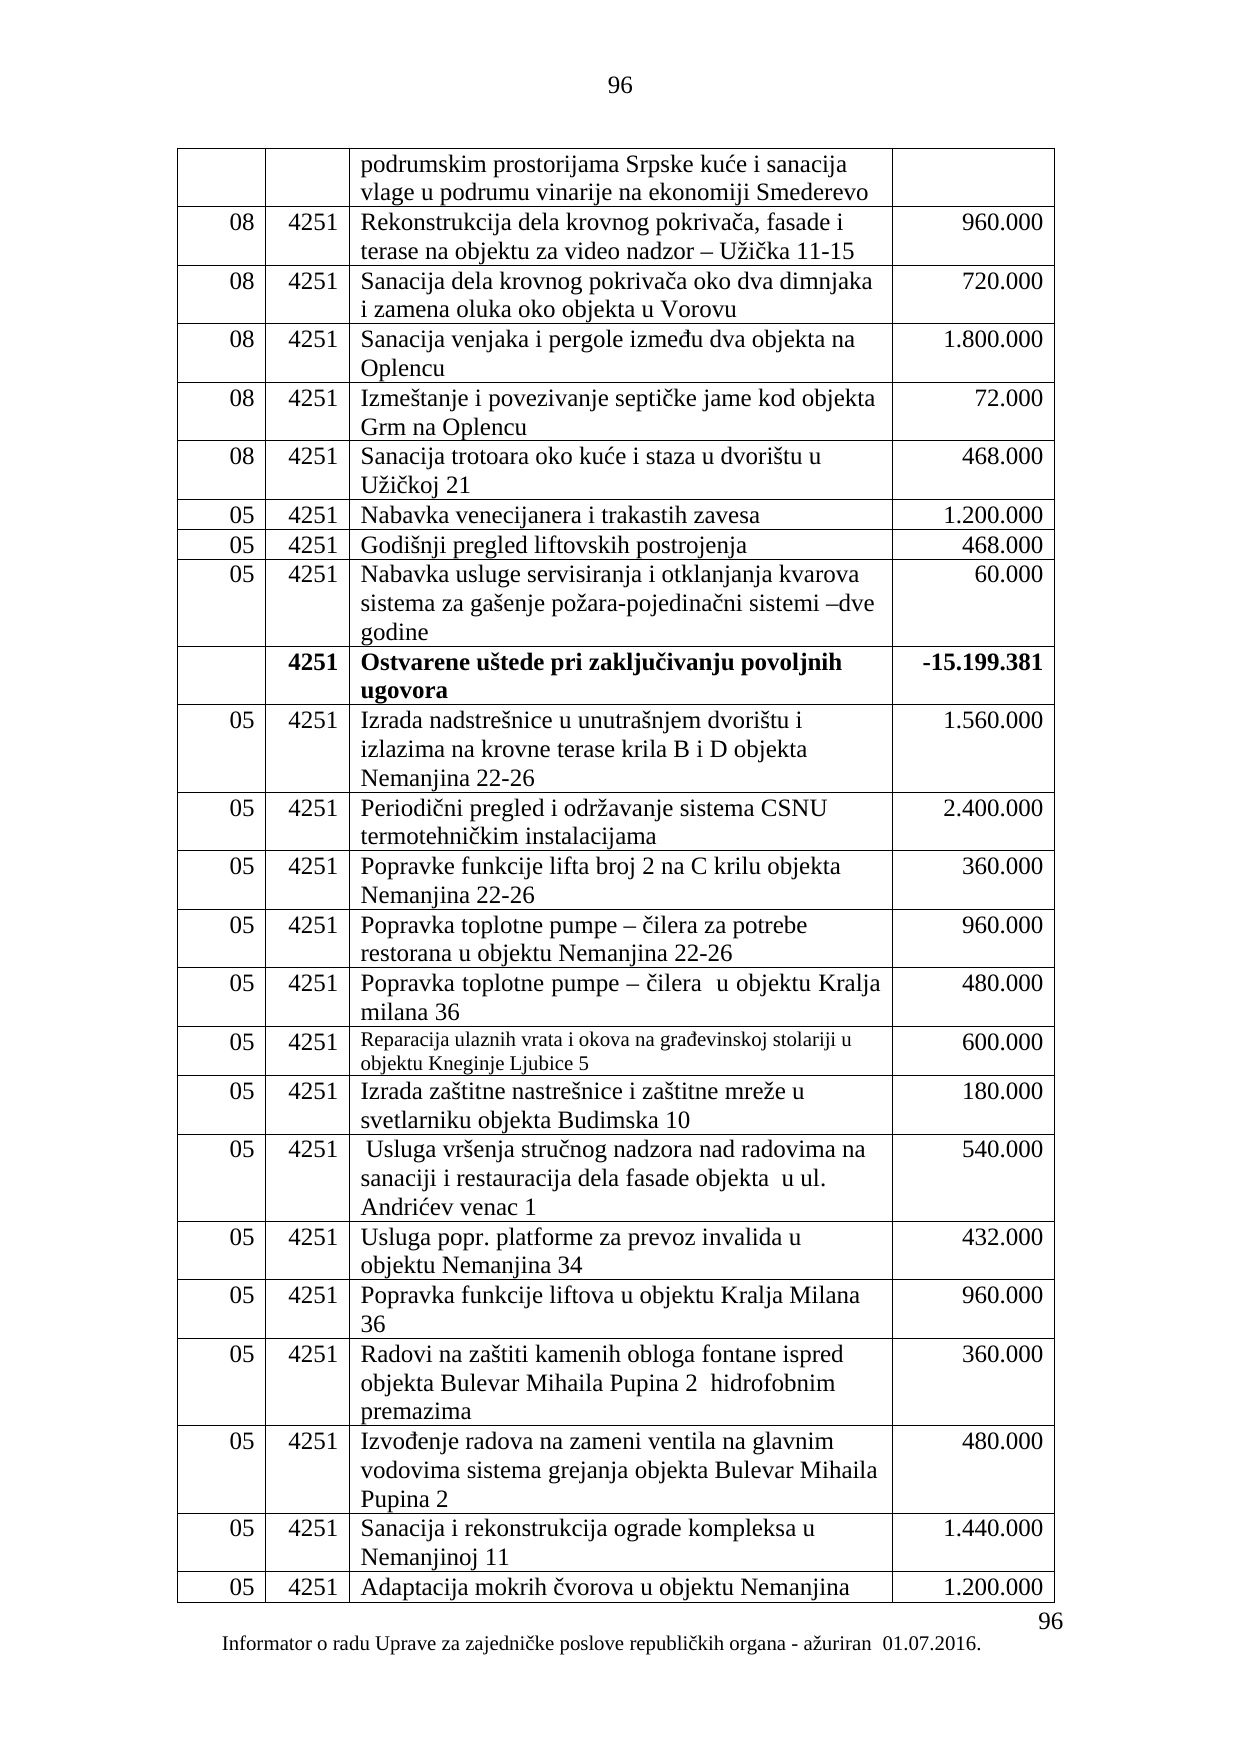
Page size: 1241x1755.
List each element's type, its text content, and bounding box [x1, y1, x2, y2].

table_cell 05 [178, 500, 265, 529]
table_cell 08 [178, 266, 265, 323]
table_cell 360.000 [893, 1339, 1054, 1425]
table_cell 05 [178, 1076, 265, 1133]
table_cell 05 [178, 1572, 265, 1602]
table_cell 72.000 [893, 383, 1054, 440]
table_cell 2.400.000 [893, 793, 1054, 850]
table_cell Usluga vršenja stručnog nadzora nad radovima na sanaciji i restauracija dela fasade objekta u ul. Andrićev venac 1 [350, 1135, 892, 1221]
table_cell 4251 [266, 793, 349, 850]
table_cell 600.000 [893, 1027, 1054, 1075]
table_cell 4251 [266, 1572, 349, 1602]
table_cell 05 [178, 705, 265, 792]
table_cell 4251 [266, 851, 349, 909]
table_cell 4251 [266, 1076, 349, 1133]
table_cell 4251 [266, 500, 349, 529]
table_cell 4251 [266, 1027, 349, 1075]
table_cell 4251 [266, 647, 349, 704]
table_cell 960.000 [893, 1280, 1054, 1338]
table_cell 08 [178, 383, 265, 440]
table_cell Popravke funkcije lifta broj 2 na C krilu objekta Nemanjina 22-26 [350, 851, 892, 909]
table_cell 08 [178, 207, 265, 265]
table_cell Izrada nadstrešnice u unutrašnjem dvorištu i izlazima na krovne terase krila B i D objekta Nemanjina 22-26 [350, 705, 892, 792]
table_cell Nabavka venecijanera i trakastih zavesa [350, 500, 892, 529]
table_cell 05 [178, 1222, 265, 1279]
table_cell Reparacija ulaznih vrata i okova na građevinskoj stolariji u objektu Kneginje Ljubice 5 [350, 1027, 892, 1075]
table_cell [266, 149, 349, 206]
table_cell Sanacija venjaka i pergole između dva objekta na Oplencu [350, 324, 892, 382]
table_cell [178, 149, 265, 206]
table_cell Sanacija i rekonstrukcija ograde kompleksa u Nemanjinoj 11 [350, 1514, 892, 1571]
table_cell 1.800.000 [893, 324, 1054, 382]
table_cell 480.000 [893, 968, 1054, 1026]
table_cell 468.000 [893, 530, 1054, 558]
table_cell 4251 [266, 705, 349, 792]
table_cell [893, 149, 1054, 206]
table_cell 960.000 [893, 910, 1054, 967]
table_cell 60.000 [893, 560, 1054, 646]
table_cell Popravka funkcije liftova u objektu Kralјa Milana 36 [350, 1280, 892, 1338]
table_cell Popravka toplotne pumpe – čilera u objektu Kralјa milana 36 [350, 968, 892, 1026]
table_cell 4251 [266, 441, 349, 499]
table_cell 960.000 [893, 207, 1054, 265]
table_cell 4251 [266, 560, 349, 646]
table_cell 4251 [266, 1339, 349, 1425]
table_cell Nabavka usluge servisiranja i otklanjanja kvarova sistema za gašenje požara-pojedinačni sistemi –dve godine [350, 560, 892, 646]
table_cell Godišnji pregled liftovskih postrojenja [350, 530, 892, 558]
table_cell 432.000 [893, 1222, 1054, 1279]
table_cell 4251 [266, 910, 349, 967]
table_cell Rekonstrukcija dela krovnog pokrivača, fasade i terase na objektu za video nadzor – Užička 11-15 [350, 207, 892, 265]
table_cell 4251 [266, 207, 349, 265]
table_cell 4251 [266, 968, 349, 1026]
table_cell 05 [178, 1426, 265, 1512]
table_cell 05 [178, 793, 265, 850]
table_cell 4251 [266, 1222, 349, 1279]
table_cell 05 [178, 1514, 265, 1571]
table_cell 05 [178, 1280, 265, 1338]
table_cell Izmeštanje i povezivanje septičke jame kod objekta Grm na Oplencu [350, 383, 892, 440]
table_cell 1.200.000 [893, 1572, 1054, 1602]
table_cell Adaptacija mokrih čvorova u objektu Nemanjina [350, 1572, 892, 1602]
table_cell 05 [178, 910, 265, 967]
table_cell Periodični pregled i održavanje sistema CSNU termotehničkim instalacijama [350, 793, 892, 850]
table_cell 4251 [266, 324, 349, 382]
table_cell [178, 647, 265, 704]
table_cell 4251 [266, 1514, 349, 1571]
table_cell 4251 [266, 383, 349, 440]
table_cell 08 [178, 324, 265, 382]
table_cell 720.000 [893, 266, 1054, 323]
table_cell 05 [178, 1339, 265, 1425]
table_cell 05 [178, 530, 265, 558]
table_cell 05 [178, 968, 265, 1026]
table_cell 360.000 [893, 851, 1054, 909]
table_cell 1.200.000 [893, 500, 1054, 529]
table_cell -15.199.381 [893, 647, 1054, 704]
table_cell Sanacija dela krovnog pokrivača oko dva dimnjaka i zamena oluka oko objekta u Vorovu [350, 266, 892, 323]
table_cell 05 [178, 1135, 265, 1221]
table_cell 08 [178, 441, 265, 499]
table_cell 480.000 [893, 1426, 1054, 1512]
table_cell Izvođenje radova na zameni ventila na glavnim vodovima sistema grejanja objekta Bulevar Mihaila Pupina 2 [350, 1426, 892, 1512]
table_cell 1.560.000 [893, 705, 1054, 792]
table_cell 05 [178, 851, 265, 909]
table_cell 1.440.000 [893, 1514, 1054, 1571]
table_cell Sanacija trotoara oko kuće i staza u dvorištu u Užičkoj 21 [350, 441, 892, 499]
table_cell 4251 [266, 1280, 349, 1338]
table_cell 4251 [266, 1426, 349, 1512]
table_cell 05 [178, 1027, 265, 1075]
table_cell 540.000 [893, 1135, 1054, 1221]
table_cell 4251 [266, 1135, 349, 1221]
table_cell podrumskim prostorijama Srpske kuće i sanacija vlage u podrumu vinarije na ekonomiji Smederevo [350, 149, 892, 206]
table_cell Popravka toplotne pumpe – čilera za potrebe restorana u objektu Nemanjina 22-26 [350, 910, 892, 967]
table_cell 180.000 [893, 1076, 1054, 1133]
table_cell 05 [178, 560, 265, 646]
table_cell Ostvarene uštede pri zaklјučivanju povolјnih ugovora [350, 647, 892, 704]
table_cell 468.000 [893, 441, 1054, 499]
table_cell 4251 [266, 530, 349, 558]
table_cell 4251 [266, 266, 349, 323]
table_cell Izrada zaštitne nastrešnice i zaštitne mreže u svetlarniku objekta Budimska 10 [350, 1076, 892, 1133]
table_cell Radovi na zaštiti kamenih obloga fontane ispred objekta Bulevar Mihaila Pupina 2 hidrofobnim premazima [350, 1339, 892, 1425]
table_cell Usluga popr. platforme za prevoz invalida u objektu Nemanjina 34 [350, 1222, 892, 1279]
